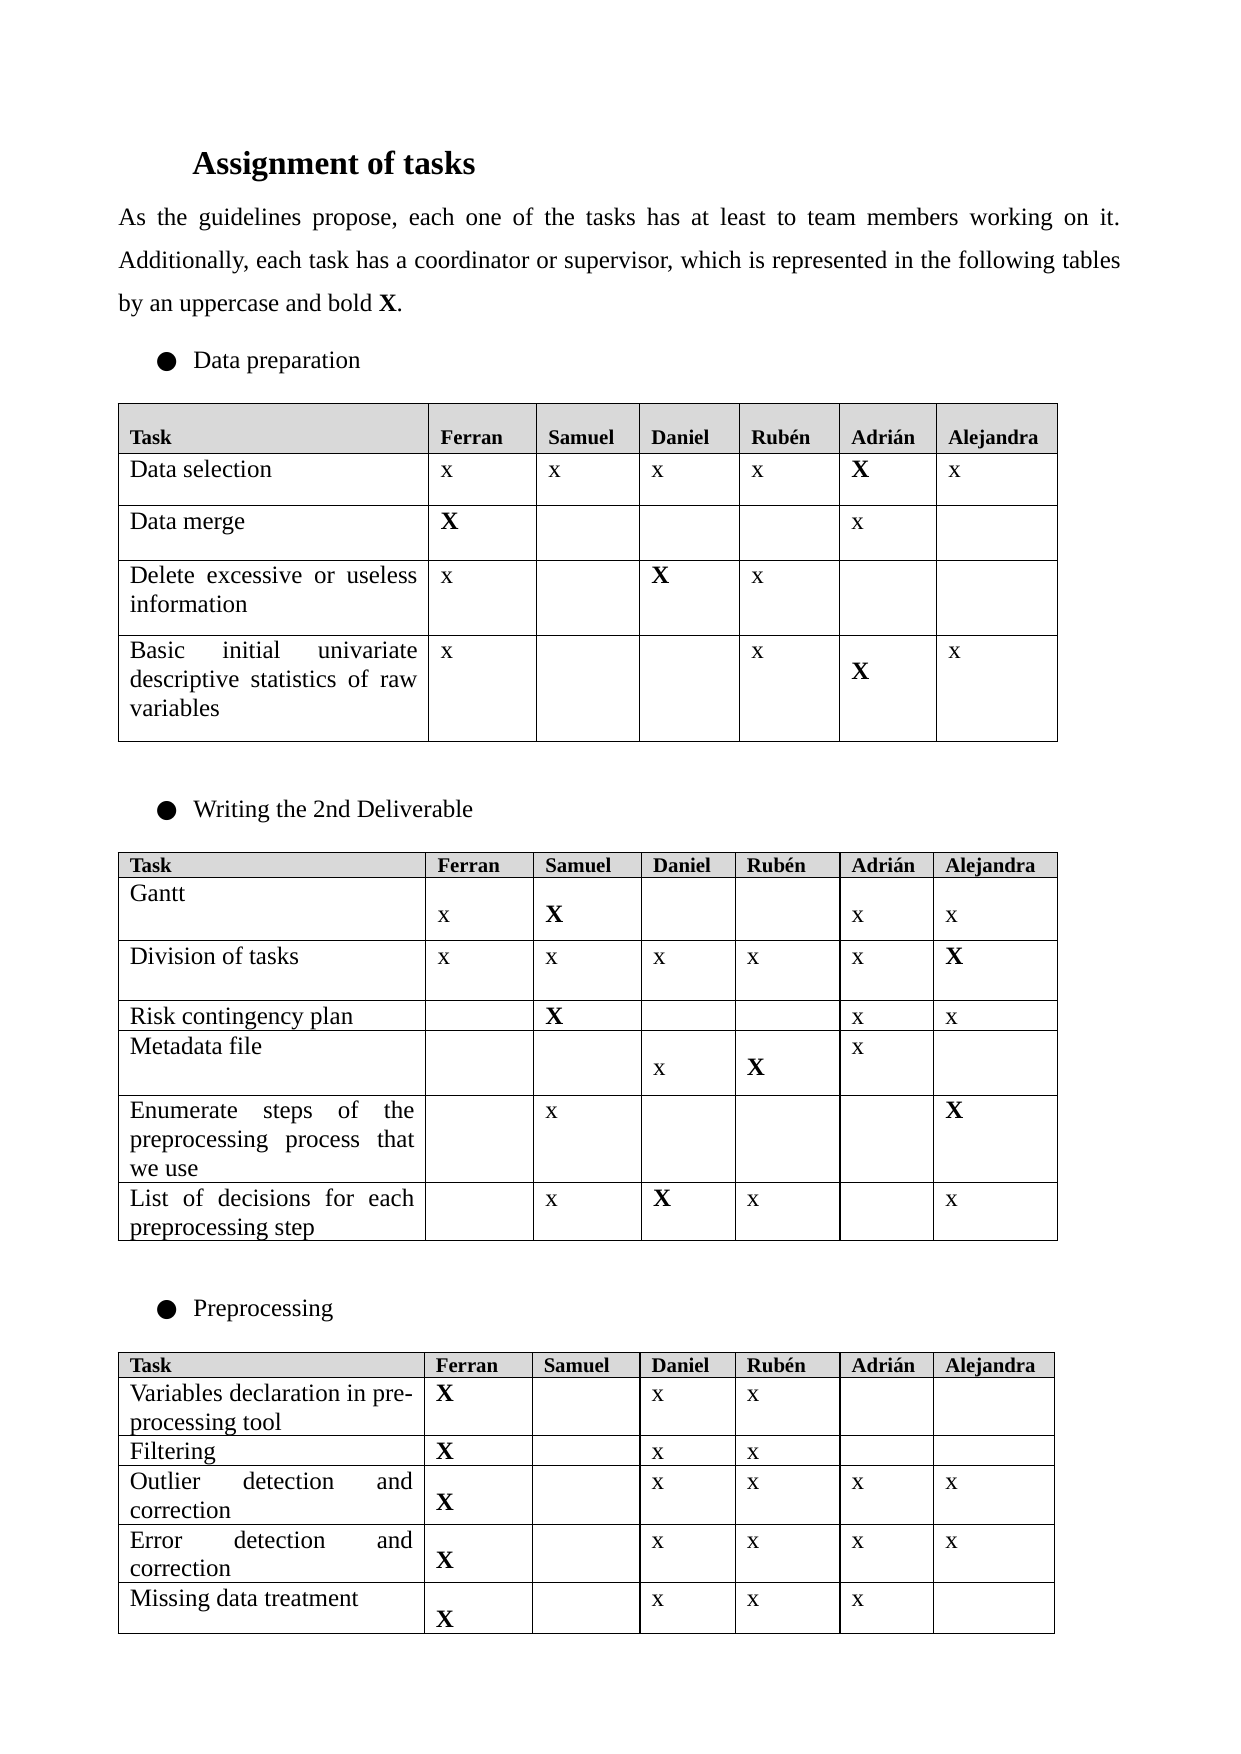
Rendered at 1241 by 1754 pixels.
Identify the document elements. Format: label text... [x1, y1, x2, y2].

table_cell x [934, 1466, 1054, 1524]
table_cell x [736, 941, 839, 1000]
table_cell x [841, 941, 933, 1000]
table_cell Filtering [119, 1436, 424, 1465]
table_cell X [425, 1466, 532, 1524]
table_cell [642, 1001, 735, 1030]
table_cell x [642, 1031, 735, 1094]
table_cell x [736, 1583, 839, 1633]
table_cell x [937, 636, 1057, 741]
table_cell x [736, 1436, 839, 1465]
table_cell x [934, 1001, 1057, 1030]
table_cell [841, 1378, 933, 1435]
table_cell x [736, 1183, 839, 1240]
table_cell x [641, 1466, 735, 1524]
table_cell [642, 878, 735, 940]
table_cell x [641, 1525, 735, 1582]
table_header Task [119, 1353, 424, 1377]
table_cell x [841, 1031, 933, 1094]
table_cell x [934, 1525, 1054, 1582]
table_header Samuel [537, 404, 639, 453]
table_cell X [736, 1031, 839, 1094]
table_cell x [641, 1436, 735, 1465]
table_header Ferran [425, 1353, 532, 1377]
table_cell [841, 1096, 933, 1182]
table_cell [736, 1001, 839, 1030]
table_header Task [119, 853, 425, 877]
table_cell [934, 1378, 1054, 1435]
table_cell Basic initial univariate descriptive statistics of raw variables [119, 636, 428, 741]
table_header Task [119, 404, 428, 453]
table_cell [533, 1466, 639, 1524]
table_header Rubén [736, 853, 839, 877]
table_cell X [534, 1001, 641, 1030]
table_cell [537, 506, 639, 559]
table_cell [934, 1583, 1054, 1633]
table_header Samuel [534, 853, 641, 877]
table_header Alejandra [934, 1353, 1054, 1377]
table_cell Risk contingency plan [119, 1001, 425, 1030]
table_cell X [425, 1436, 532, 1465]
table_cell [937, 506, 1057, 559]
table_cell x [937, 454, 1057, 505]
table_cell X [534, 878, 641, 940]
table_cell [533, 1436, 639, 1465]
table_cell x [736, 1378, 839, 1435]
table_cell List of decisions for each preprocessing step [119, 1183, 425, 1240]
table_header Daniel [642, 853, 735, 877]
table_cell x [641, 1378, 735, 1435]
table_cell X [934, 941, 1057, 1000]
table_header Daniel [640, 404, 739, 453]
table_cell [533, 1583, 639, 1633]
table_cell x [534, 941, 641, 1000]
table_cell Delete excessive or useless information [119, 561, 428, 634]
table_cell Enumerate steps of the preprocessing process that we use [119, 1096, 425, 1182]
table_header Samuel [533, 1353, 639, 1377]
table_cell X [840, 454, 936, 505]
table_cell [841, 1183, 933, 1240]
table_cell Variables declaration in pre-processing tool [119, 1378, 424, 1435]
table_cell x [740, 561, 839, 634]
table_cell [740, 506, 839, 559]
table_cell x [934, 1183, 1057, 1240]
table_cell [736, 878, 839, 940]
table_cell [937, 561, 1057, 634]
table_cell x [740, 454, 839, 505]
table_cell [534, 1031, 641, 1094]
table_cell [934, 1436, 1054, 1465]
table_cell x [841, 1583, 933, 1633]
table_cell x [736, 1525, 839, 1582]
table_cell x [641, 1583, 735, 1633]
table_cell [640, 506, 739, 559]
table_cell X [640, 561, 739, 634]
table_cell [934, 1031, 1057, 1094]
table_cell [537, 636, 639, 741]
table_header Ferran [426, 853, 533, 877]
table_cell x [841, 1525, 933, 1582]
text As the guidelines propose, each one of the tasks has at least to team members working on it. Additionally, each task has a coordinator or supervisor, which is represented in the following tables by an uppercase and bold X. [118, 202, 1122, 317]
table_cell x [840, 506, 936, 559]
table_header Alejandra [934, 853, 1057, 877]
table_header Adrián [840, 404, 936, 453]
table_cell X [425, 1525, 532, 1582]
table_cell X [840, 636, 936, 741]
table_header Rubén [740, 404, 839, 453]
table_cell x [740, 636, 839, 741]
table_cell Metadata file [119, 1031, 425, 1094]
list Data preparation [156, 331, 1122, 383]
table_cell Missing data treatment [119, 1583, 424, 1633]
table_cell [426, 1096, 533, 1182]
table_cell x [841, 1466, 933, 1524]
table_cell x [934, 878, 1057, 940]
table_cell [642, 1096, 735, 1182]
table_cell x [426, 941, 533, 1000]
table_cell [533, 1525, 639, 1582]
table_header Adrián [841, 1353, 933, 1377]
table_cell [426, 1031, 533, 1094]
table_cell Outlier detection and correction [119, 1466, 424, 1524]
table_header Rubén [736, 1353, 839, 1377]
table_header Daniel [641, 1353, 735, 1377]
table_cell [426, 1001, 533, 1030]
subtitle Assignment of tasks [118, 143, 1122, 181]
list Preprocessing [156, 1280, 1122, 1331]
table_cell X [934, 1096, 1057, 1182]
table_cell x [534, 1096, 641, 1182]
table_cell Error detection and correction [119, 1525, 424, 1582]
table_cell [840, 561, 936, 634]
table_cell Division of tasks [119, 941, 425, 1000]
table_cell x [426, 878, 533, 940]
list Writing the 2nd Deliverable [156, 780, 1122, 832]
table_cell x [841, 878, 933, 940]
table_cell x [640, 454, 739, 505]
table_cell Data selection [119, 454, 428, 505]
table_header Alejandra [937, 404, 1057, 453]
table_cell X [642, 1183, 735, 1240]
table_cell Data merge [119, 506, 428, 559]
table_cell X [425, 1583, 532, 1633]
table_cell X [429, 506, 536, 559]
table_cell [736, 1096, 839, 1182]
table_cell [426, 1183, 533, 1240]
table_cell x [534, 1183, 641, 1240]
table_cell x [841, 1001, 933, 1030]
table_header Ferran [429, 404, 536, 453]
table_cell [640, 636, 739, 741]
table_cell x [537, 454, 639, 505]
table_cell x [429, 454, 536, 505]
table_cell x [642, 941, 735, 1000]
table_cell x [736, 1466, 839, 1524]
table_cell [841, 1436, 933, 1465]
table_cell x [429, 636, 536, 741]
table_cell [537, 561, 639, 634]
table_cell Gantt [119, 878, 425, 940]
table_header Adrián [841, 853, 933, 877]
table_cell [533, 1378, 639, 1435]
table_cell x [429, 561, 536, 634]
table_cell X [425, 1378, 532, 1435]
